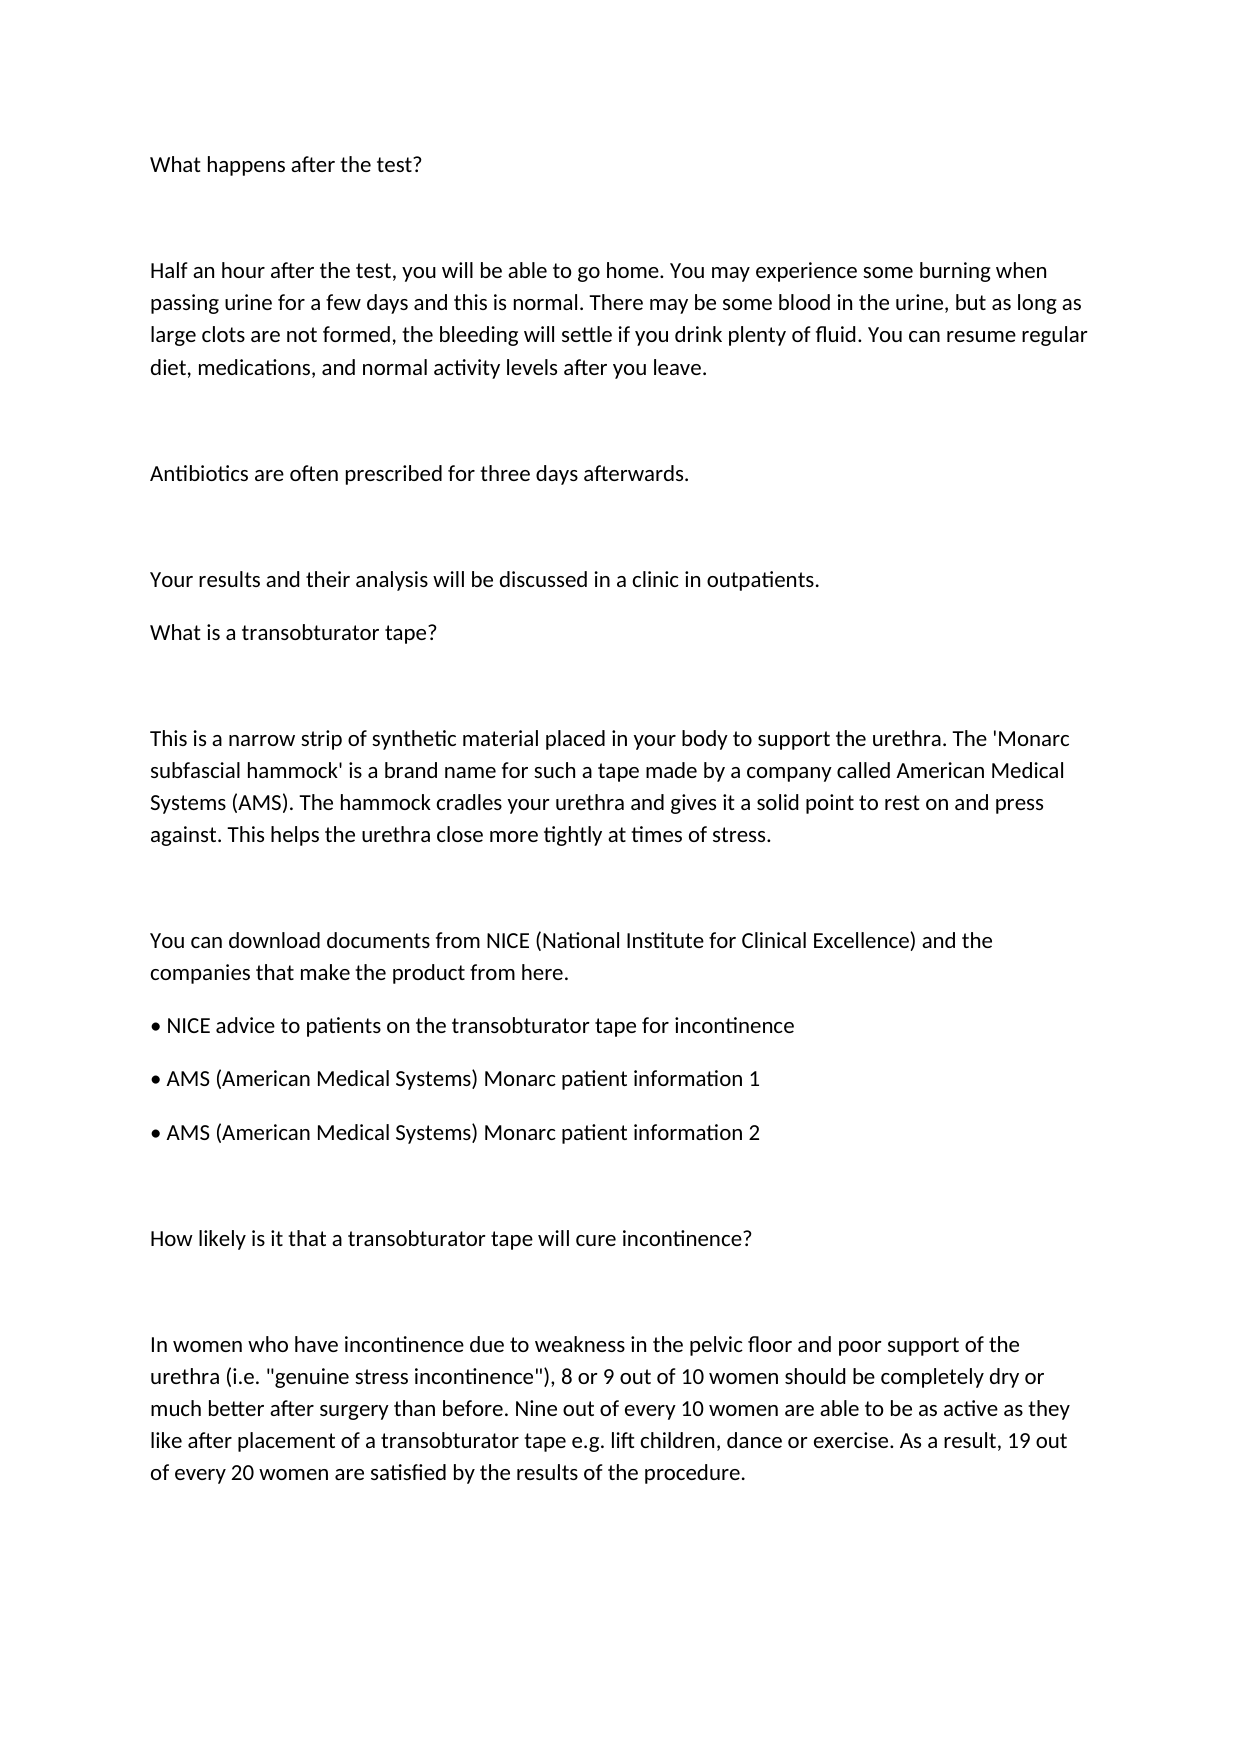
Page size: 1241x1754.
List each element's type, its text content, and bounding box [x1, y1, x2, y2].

text Half an hour after the test, you will be able to go home. You may experience some burning when passing urine for a few days and this is normal. There may be some blood in the urine, but as long as large clots are not formed, the bleeding will settle if you drink plenty of fluid. You can resume regular diet, medications, and normal activity levels after you leave. [150, 256, 1090, 381]
text Your results and their analysis will be discussed in a clinic in outpatients. [150, 565, 1090, 593]
text You can download documents from NICE (National Institute for Clinical Excellence) and the companies that make the product from here. [150, 926, 1090, 987]
text How likely is it that a transobturator tape will cure incontinence? [150, 1224, 1090, 1252]
text In women who have incontinence due to weakness in the pelvic floor and poor support of the urethra (i.e. "genuine stress incontinence"), 8 or 9 out of 10 women should be completely dry or much better after surgery than before. Nine out of every 10 women are able to be as active as they like after placement of a transobturator tape e.g. lift children, dance or exercise. As a result, 19 out of every 20 women are satisfied by the results of the procedure. [150, 1330, 1090, 1486]
text Antibiotics are often prescribed for three days afterwards. [150, 459, 1090, 487]
text • AMS (American Medical Systems) Monarc patient information 2 [150, 1118, 1090, 1146]
text • NICE advice to patients on the transobturator tape for incontinence [150, 1012, 1090, 1039]
text What happens after the test? [150, 150, 1090, 178]
text • AMS (American Medical Systems) Monarc patient information 1 [150, 1064, 1090, 1093]
text What is a transobturator tape? [150, 618, 1090, 646]
text This is a narrow strip of synthetic material placed in your body to support the urethra. The 'Monarc subfascial hammock' is a brand name for such a tape made by a company called American Medical Systems (AMS). The hammock cradles your urethra and gives it a solid point to rest on and press against. This helps the urethra close more tightly at times of stress. [150, 724, 1090, 848]
